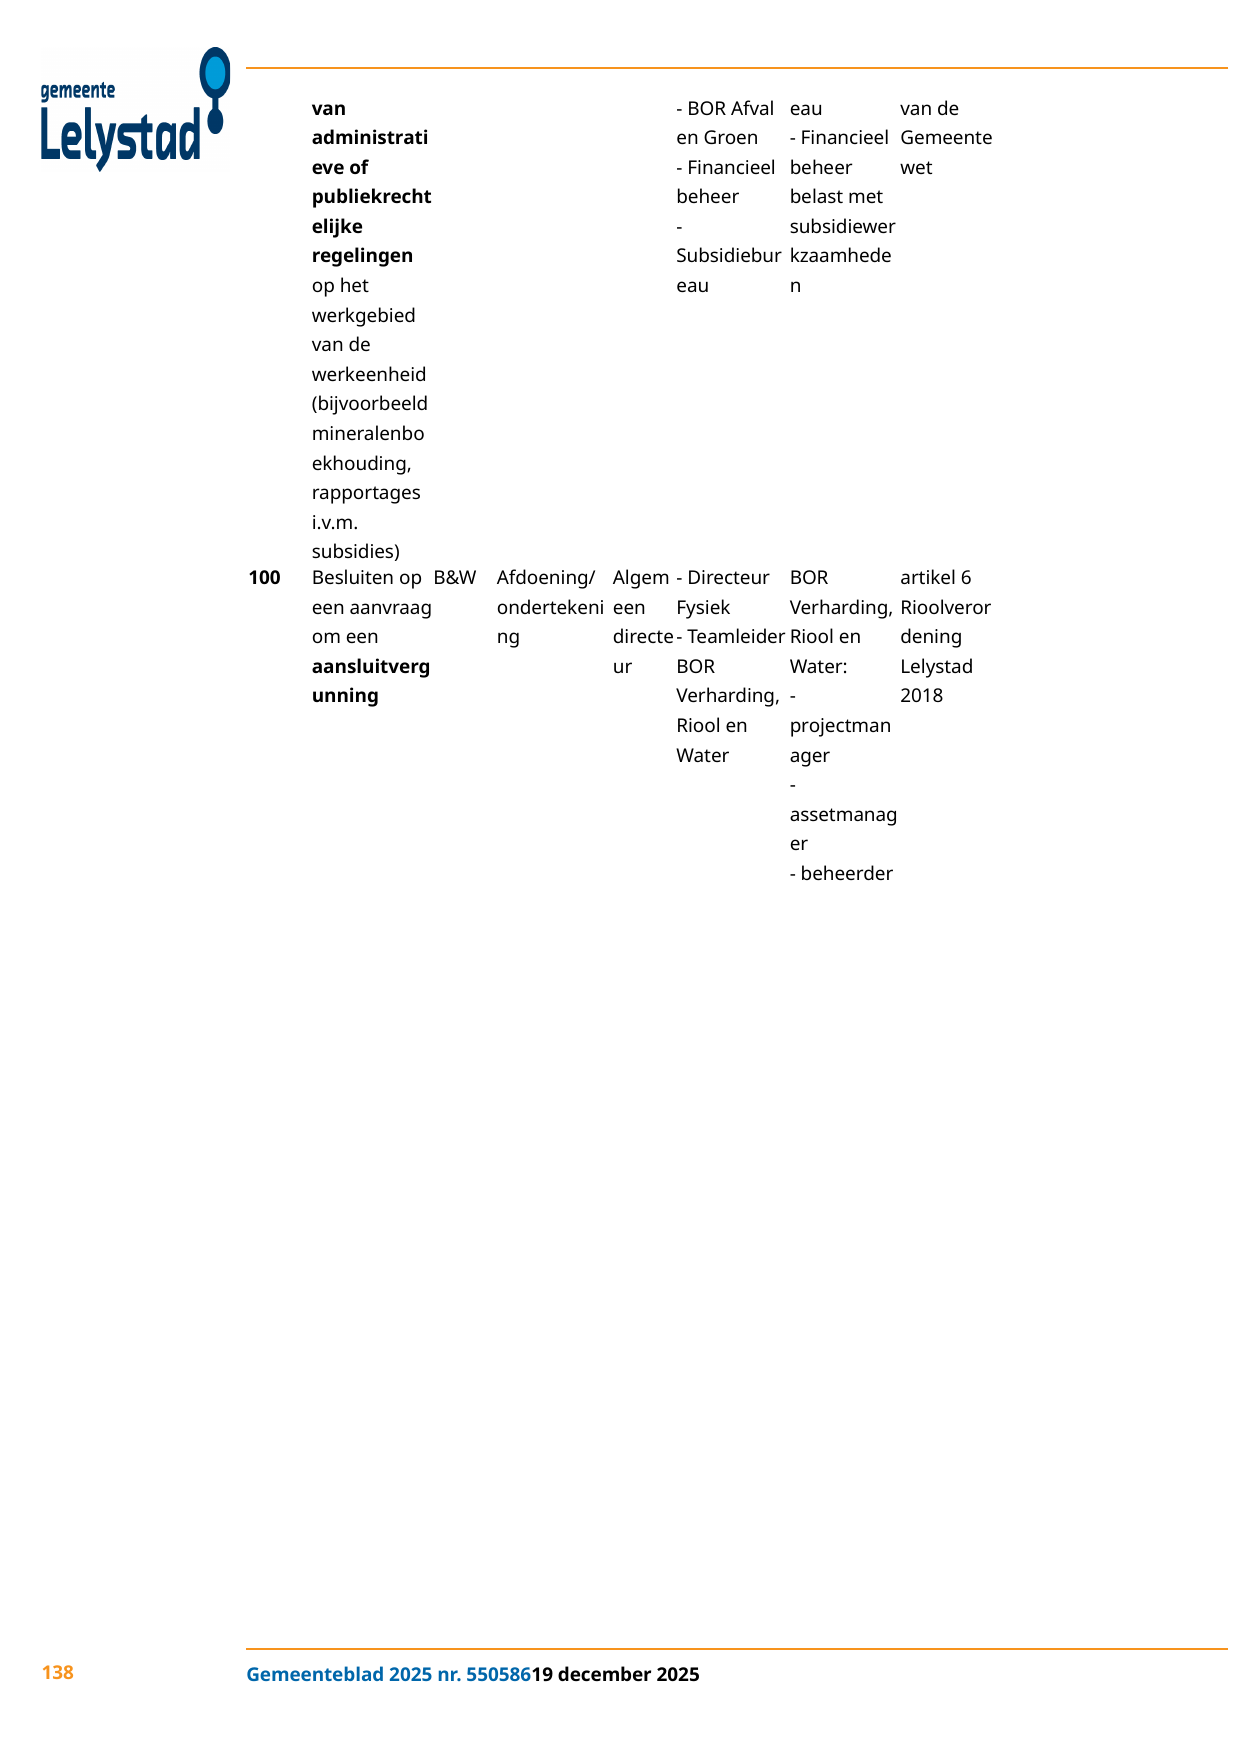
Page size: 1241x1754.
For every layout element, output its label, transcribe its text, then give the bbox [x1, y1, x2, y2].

table_cell [613, 95, 676, 564]
table_cell - BOR Afval en Groen - Financieel beheer - Subsidiebureau [676, 95, 789, 564]
table_cell [433, 95, 497, 564]
table_cell eau - Financieel beheer belast met subsidiewerkzaamheden [790, 95, 900, 564]
table_cell van administratieve of publiekrechtelijke regelingen op het werkgebied van de werkeenheid (bijvoorbeeld mineralenboekhouding, rapportages i.v.m. subsidies) [312, 95, 433, 564]
table_cell [497, 95, 613, 564]
table_cell 100 [248, 564, 312, 886]
table_cell van de Gemeentewet [900, 95, 999, 564]
table_cell [248, 95, 312, 564]
table_cell [1000, 564, 1152, 886]
table_cell B&W [433, 564, 497, 886]
table_cell Besluiten op een aanvraag om een aansluitvergunning [312, 564, 433, 886]
table_cell Algemeen directeur [613, 564, 676, 886]
table_cell Afdoening/ondertekening [497, 564, 613, 886]
picture [41, 47, 231, 172]
table_cell artikel 6 Rioolverordening Lelystad 2018 [900, 564, 999, 886]
table_cell [1000, 95, 1152, 564]
table_cell BOR Verharding, Riool en Water: - projectmanager - assetmanager - beheerder [790, 564, 900, 886]
table_cell - Directeur Fysiek - Teamleider BOR Verharding, Riool en Water [676, 564, 789, 886]
